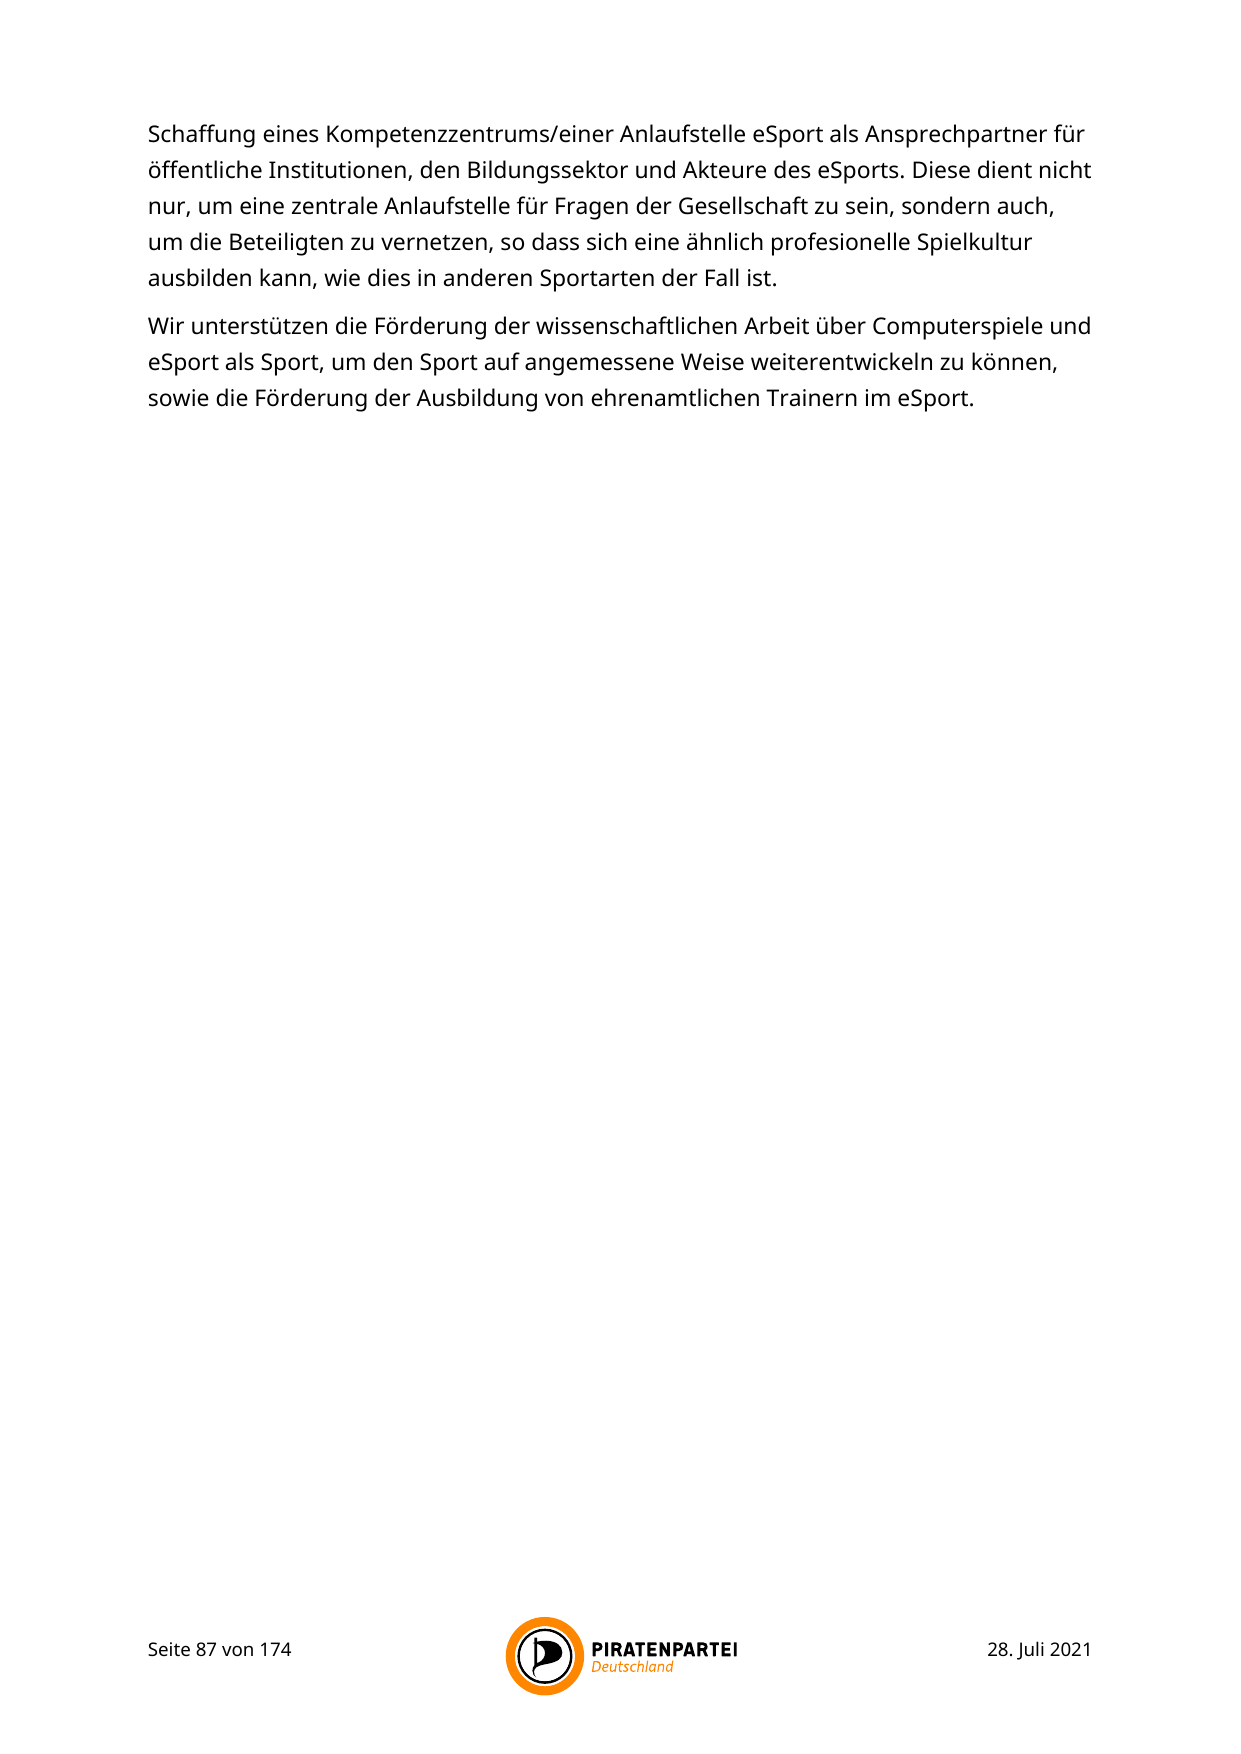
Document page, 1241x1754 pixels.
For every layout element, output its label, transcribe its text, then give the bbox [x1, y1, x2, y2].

text Schaffung eines Kompetenzzentrums/einer Anlaufstelle eSport als Ansprechpartner für öffentliche Institutionen, den Bildungssektor und Akteure des eSports. Diese dient nicht nur, um eine zentrale Anlaufstelle für Fragen der Gesellschaft zu sein, sondern auch, um die Beteiligten zu vernetzen, so dass sich eine ähnlich profesionelle Spielkultur ausbilden kann, wie dies in anderen Sportarten der Fall ist. [148, 118, 1093, 293]
text Wir unterstützen die Förderung der wissenschaftlichen Arbeit über Computerspiele und eSport als Sport, um den Sport auf angemessene Weise weiterentwickeln zu können, sowie die Förderung der Ausbildung von ehrenamtlichen Trainern im eSport. [148, 309, 1093, 413]
